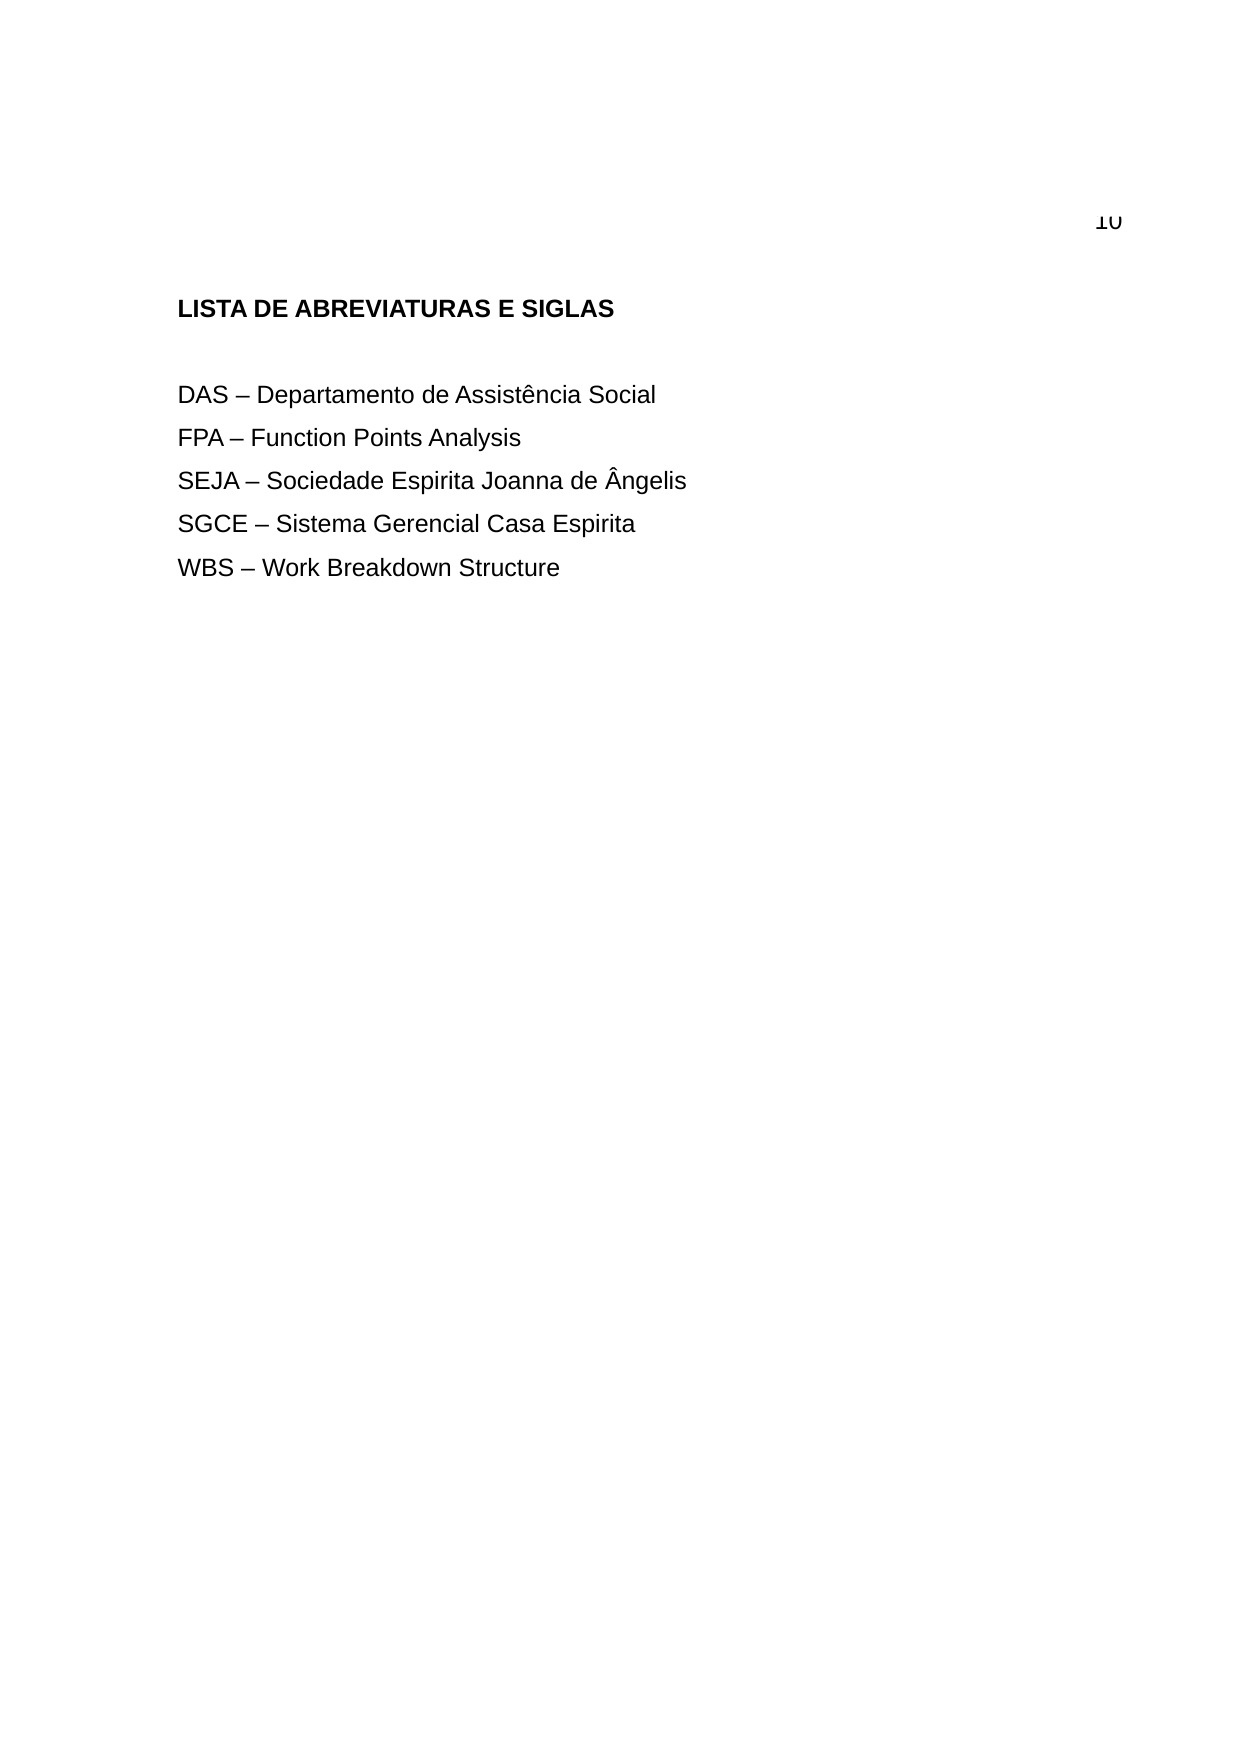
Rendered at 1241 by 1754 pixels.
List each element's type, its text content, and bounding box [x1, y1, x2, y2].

text LISTA DE ABREVIATURAS E SIGLAS [177, 294, 1122, 322]
text SEJA – Sociedade Espirita Joanna de Ângelis [177, 466, 1122, 495]
text DAS – Departamento de Assistência Social [177, 380, 1122, 409]
text FPA – Function Points Analysis [177, 423, 1122, 452]
text SGCE – Sistema Gerencial Casa Espirita [177, 509, 1122, 538]
text WBS – Work Breakdown Structure [177, 552, 1122, 581]
